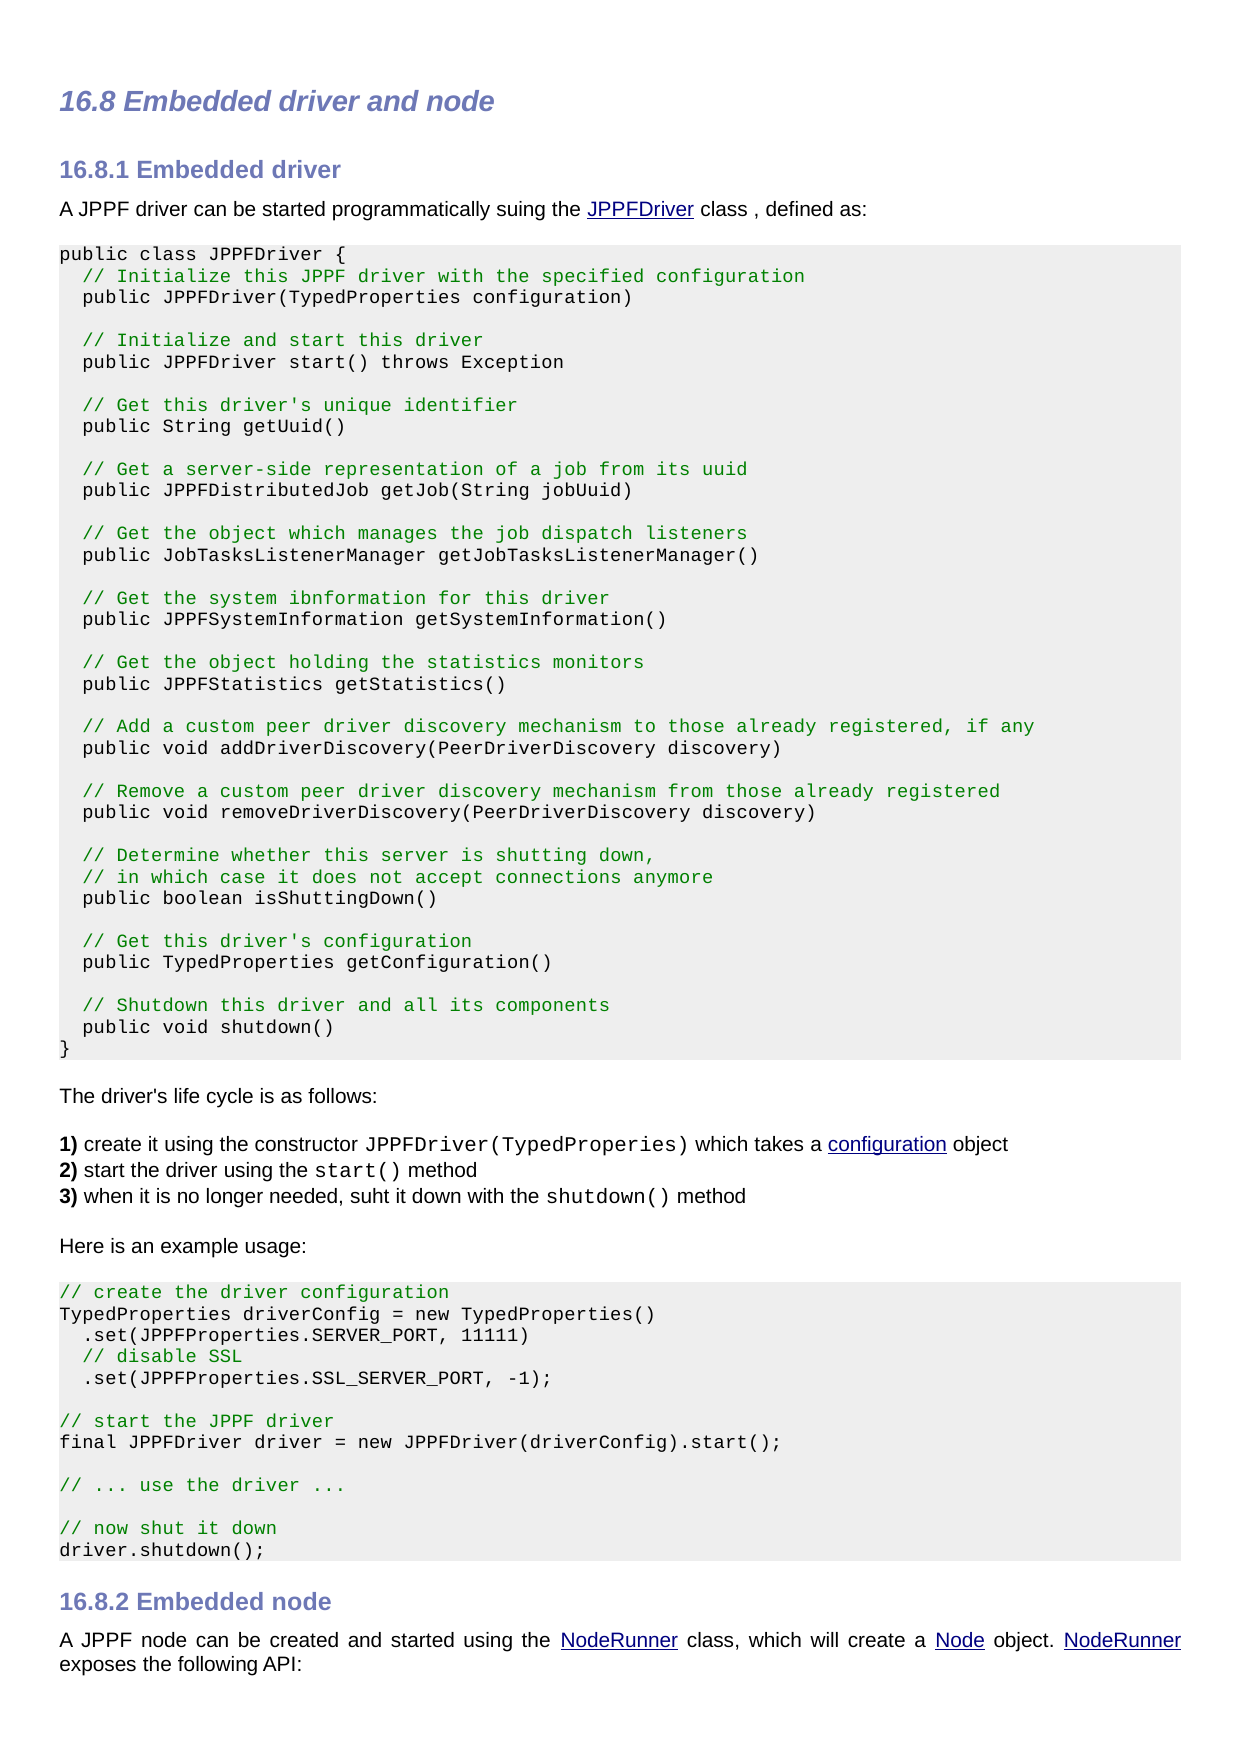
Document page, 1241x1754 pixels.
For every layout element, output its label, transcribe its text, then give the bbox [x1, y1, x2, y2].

text The driver's life cycle is as follows: [59, 1084, 1181, 1108]
text public JPPFDistributedJob getJob(String jobUuid) [59, 481, 1181, 502]
text // Add a custom peer driver discovery mechanism to those already registered, if any [59, 717, 1181, 738]
text .set(JPPFProperties.SSL_SERVER_PORT, -1); [59, 1368, 1181, 1390]
text public JobTasksListenerManager getJobTasksListenerManager() [59, 545, 1181, 567]
text // Get the object which manages the job dispatch listeners [59, 524, 1181, 545]
subtitle Embedded driver [59, 155, 1181, 184]
text // create the driver configuration [59, 1282, 1181, 1304]
text } [59, 1039, 1181, 1060]
text public void shutdown() [59, 1017, 1181, 1039]
text // Get the object holding the statistics monitors [59, 652, 1181, 674]
text // Get a server-side representation of a job from its uuid [59, 459, 1181, 481]
text // now shut it down [59, 1518, 1181, 1540]
text .set(JPPFProperties.SERVER_PORT, 11111) [59, 1325, 1181, 1347]
text public JPPFDriver(TypedProperties configuration) [59, 288, 1181, 309]
text TypedProperties driverConfig = new TypedProperties() [59, 1304, 1181, 1325]
text // Get the system ibnformation for this driver [59, 588, 1181, 609]
text // start the JPPF driver [59, 1411, 1181, 1433]
text // Get this driver's unique identifier [59, 395, 1181, 416]
text public class JPPFDriver { [59, 245, 1181, 266]
text Here is an example usage: [59, 1234, 1181, 1258]
text // Shutdown this driver and all its components [59, 996, 1181, 1017]
text // Remove a custom peer driver discovery mechanism from those already registered [59, 781, 1181, 803]
text A JPPF driver can be started programmatically suing the JPPFDriver class , defined as: [59, 197, 1181, 221]
text // Initialize this JPPF driver with the specified configuration [59, 266, 1181, 288]
text driver.shutdown(); [59, 1540, 1181, 1561]
text // ... use the driver ... [59, 1476, 1181, 1497]
text // in which case it does not accept connections anymore [59, 867, 1181, 888]
text // Initialize and start this driver [59, 331, 1181, 352]
text // disable SSL [59, 1347, 1181, 1368]
text // Get this driver's configuration [59, 931, 1181, 953]
subtitle Embedded node [59, 1586, 1181, 1615]
text public boolean isShuttingDown() [59, 888, 1181, 910]
text final JPPFDriver driver = new JPPFDriver(driverConfig).start(); [59, 1433, 1181, 1454]
text // Determine whether this server is shutting down, [59, 846, 1181, 867]
text public String getUuid() [59, 416, 1181, 438]
text A JPPF node can be created and started using the NodeRunner class, which will create a Node object. NodeRunner exposes the following API: [59, 1628, 1181, 1676]
text public JPPFSystemInformation getSystemInformation() [59, 609, 1181, 631]
text 2) start the driver using the start() method [59, 1158, 1181, 1184]
text public JPPFDriver start() throws Exception [59, 352, 1181, 373]
text public void removeDriverDiscovery(PeerDriverDiscovery discovery) [59, 803, 1181, 824]
text 3) when it is no longer needed, suht it down with the shutdown() method [59, 1184, 1181, 1210]
text public void addDriverDiscovery(PeerDriverDiscovery discovery) [59, 738, 1181, 760]
subtitle Embedded driver and node [59, 84, 1181, 118]
text 1) create it using the constructor JPPFDriver(TypedProperies) which takes a configuration object [59, 1132, 1181, 1158]
text public TypedProperties getConfiguration() [59, 953, 1181, 974]
text public JPPFStatistics getStatistics() [59, 674, 1181, 695]
